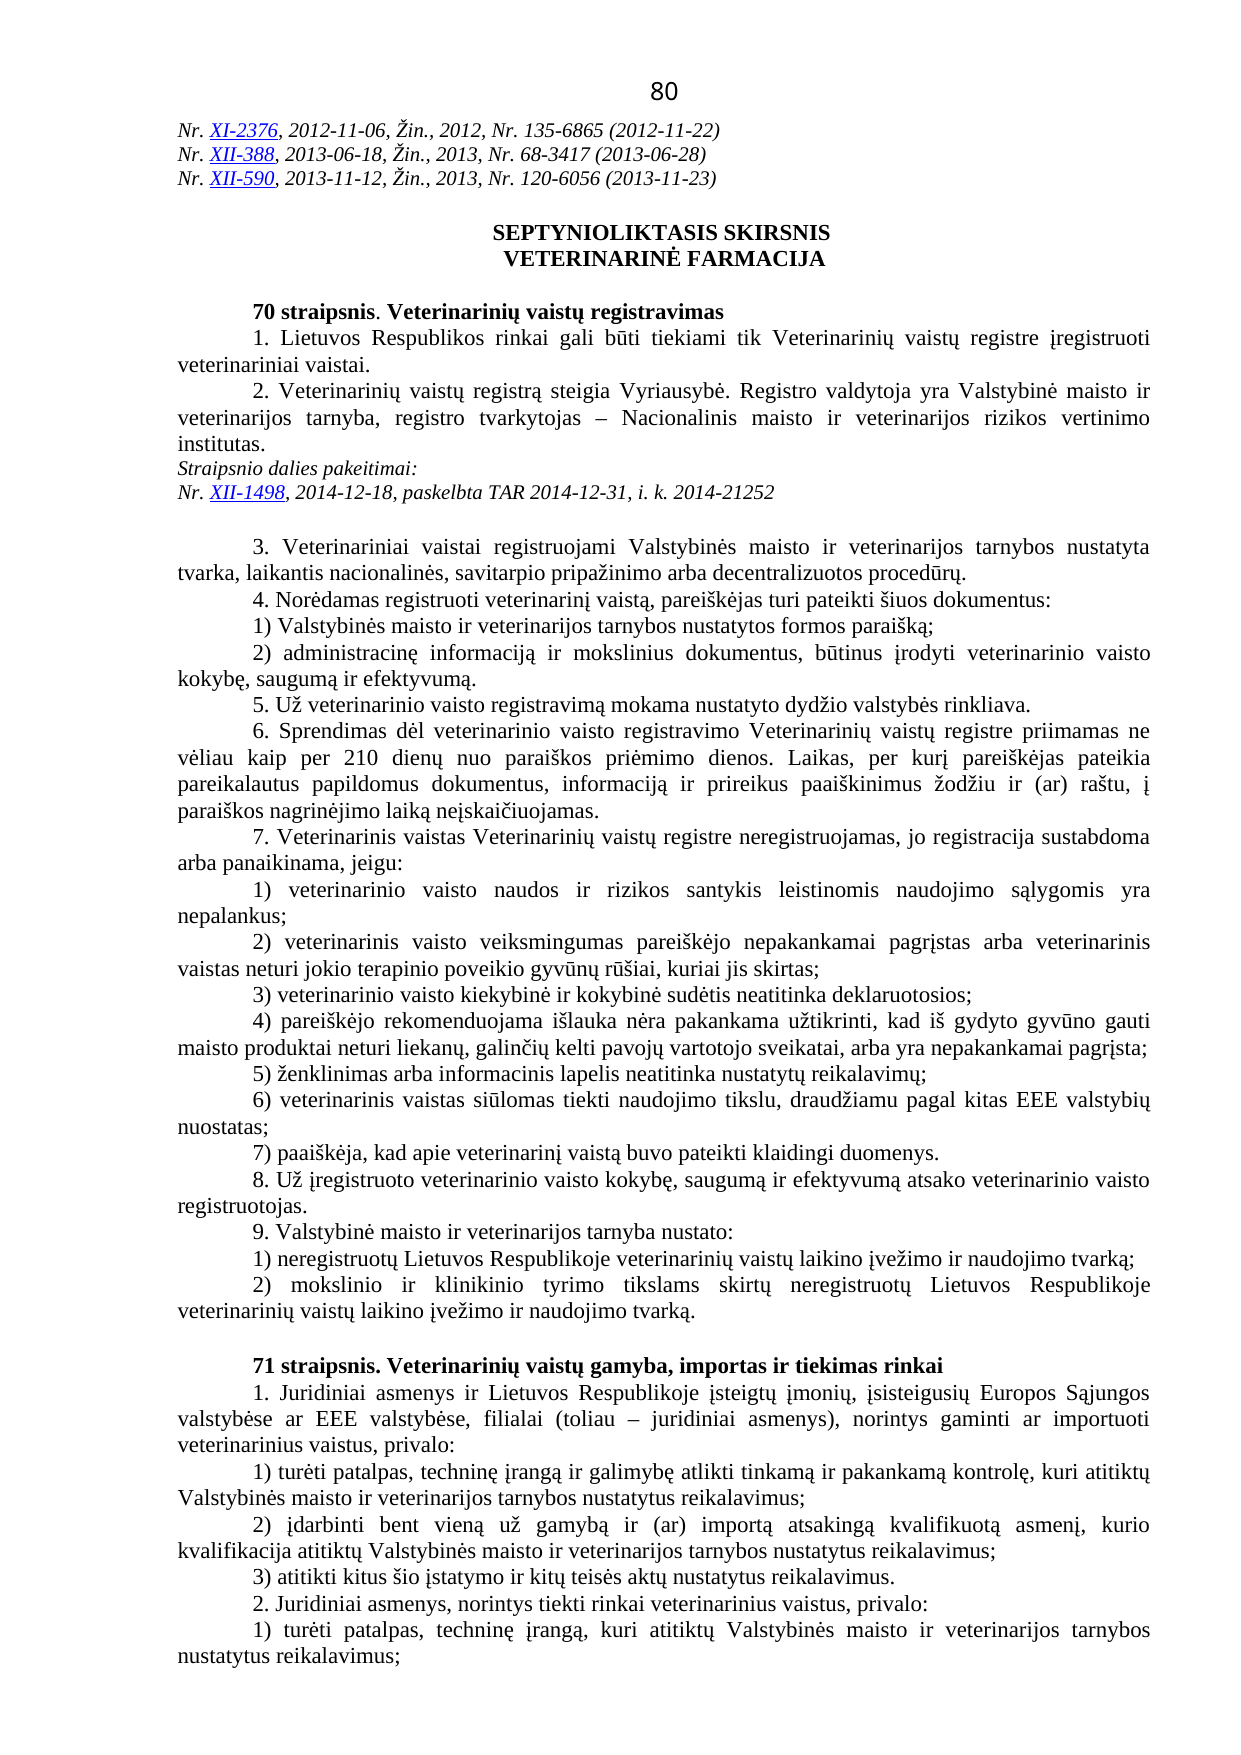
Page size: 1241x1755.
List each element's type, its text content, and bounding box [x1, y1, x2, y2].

text 1) turėti patalpas, techninę įrangą, kuri atitiktų Valstybinės maisto ir veterinarijos tarnybos nustatytus reikalavimus; [177, 1616, 1152, 1669]
text 3. Veterinariniai vaistai registruojami Valstybinės maisto ir veterinarijos tarnybos nustatyta tvarka, laikantis nacionalinės, savitarpio pripažinimo arba decentralizuotos procedūrų. [177, 533, 1152, 586]
text 3) atitikti kitus šio įstatymo ir kitų teisės aktų nustatytus reikalavimus. [177, 1563, 1152, 1590]
text 6. Sprendimas dėl veterinarinio vaisto registravimo Veterinarinių vaistų registre priimamas ne vėliau kaip per 210 dienų nuo paraiškos priėmimo dienos. Laikas, per kurį pareiškėjas pateikia pareikalautus papildomus dokumentus, informaciją ir prireikus paaiškinimus žodžiu ir (ar) raštu, į paraiškos nagrinėjimo laiką neįskaičiuojamas. [177, 718, 1152, 823]
text 2) administracinę informaciją ir mokslinius dokumentus, būtinus įrodyti veterinarinio vaisto kokybę, saugumą ir efektyvumą. [177, 638, 1152, 691]
text SEPTYNIOLIKTASIS skIRSNIS [177, 219, 1152, 245]
text 4) pareiškėjo rekomenduojama išlauka nėra pakankama užtikrinti, kad iš gydyto gyvūno gauti maisto produktai neturi liekanų, galinčių kelti pavojų vartotojo sveikatai, arba yra nepakankamai pagrįsta; [177, 1007, 1152, 1060]
text 1) turėti patalpas, techninę įrangą ir galimybę atlikti tinkamą ir pakankamą kontrolę, kuri atitiktų Valstybinės maisto ir veterinarijos tarnybos nustatytus reikalavimus; [177, 1458, 1152, 1511]
text 1. Lietuvos Respublikos rinkai gali būti tiekiami tik Veterinarinių vaistų registre įregistruoti veterinariniai vaistai. [177, 324, 1152, 377]
text 1) veterinarinio vaisto naudos ir rizikos santykis leistinomis naudojimo sąlygomis yra nepalankus; [177, 876, 1152, 928]
text 5. Už veterinarinio vaisto registravimą mokama nustatyto dydžio valstybės rinkliava. [177, 691, 1152, 718]
text 2) mokslinio ir klinikinio tyrimo tikslams skirtų neregistruotų Lietuvos Respublikoje veterinarinių vaistų laikino įvežimo ir naudojimo tvarką. [177, 1271, 1152, 1324]
text 2. Veterinarinių vaistų registrą steigia Vyriausybė. Registro valdytoja yra Valstybinė maisto ir veterinarijos tarnyba, registro tvarkytojas – Nacionalinis maisto ir veterinarijos rizikos vertinimo institutas. [177, 377, 1152, 456]
text 2. Juridiniai asmenys, norintys tiekti rinkai veterinarinius vaistus, privalo: [177, 1590, 1152, 1616]
text Straipsnio dalies pakeitimai: [177, 456, 1152, 480]
text 2) įdarbinti bent vieną už gamybą ir (ar) importą atsakingą kvalifikuotą asmenį, kurio kvalifikacija atitiktų Valstybinės maisto ir veterinarijos tarnybos nustatytus reikalavimus; [177, 1511, 1152, 1563]
text 9. Valstybinė maisto ir veterinarijos tarnyba nustato: [177, 1218, 1152, 1245]
text 1) Valstybinės maisto ir veterinarijos tarnybos nustatytos formos paraišką; [177, 612, 1152, 638]
text 5) ženklinimas arba informacinis lapelis neatitinka nustatytų reikalavimų; [177, 1060, 1152, 1087]
text 4. Norėdamas registruoti veterinarinį vaistą, pareiškėjas turi pateikti šiuos dokumentus: [177, 586, 1152, 612]
text 1) neregistruotų Lietuvos Respublikoje veterinarinių vaistų laikino įvežimo ir naudojimo tvarką; [177, 1245, 1152, 1271]
text Nr. XII-388, 2013-06-18, Žin., 2013, Nr. 68-3417 (2013-06-28) [177, 142, 1152, 166]
text 3) veterinarinio vaisto kiekybinė ir kokybinė sudėtis neatitinka deklaruotosios; [177, 981, 1152, 1007]
text 8. Už įregistruoto veterinarinio vaisto kokybę, saugumą ir efektyvumą atsako veterinarinio vaisto registruotojas. [177, 1166, 1152, 1218]
text Nr. XI-2376, 2012-11-06, Žin., 2012, Nr. 135-6865 (2012-11-22) [177, 118, 1152, 142]
text 7) paaiškėja, kad apie veterinarinį vaistą buvo pateikti klaidingi duomenys. [177, 1139, 1152, 1166]
text 6) veterinarinis vaistas siūlomas tiekti naudojimo tikslu, draudžiamu pagal kitas EEE valstybių nuostatas; [177, 1087, 1152, 1139]
text Nr. XII-590, 2013-11-12, Žin., 2013, Nr. 120-6056 (2013-11-23) [177, 166, 1152, 190]
text 2) veterinarinis vaisto veiksmingumas pareiškėjo nepakankamai pagrįstas arba veterinarinis vaistas neturi jokio terapinio poveikio gyvūnų rūšiai, kuriai jis skirtas; [177, 928, 1152, 981]
text 71 straipsnis. Veterinarinių vaistų gamyba, importas ir tiekimas rinkai [177, 1352, 1152, 1379]
text 70 straipsnis. Veterinarinių vaistų registravimas [177, 298, 1152, 324]
text 7. Veterinarinis vaistas Veterinarinių vaistų registre neregistruojamas, jo registracija sustabdoma arba panaikinama, jeigu: [177, 823, 1152, 876]
text Nr. XII-1498, 2014-12-18, paskelbta TAR 2014-12-31, i. k. 2014-21252 [177, 480, 1152, 504]
text 1. Juridiniai asmenys ir Lietuvos Respublikoje įsteigtų įmonių, įsisteigusių Europos Sąjungos valstybėse ar EEE valstybėse, filialai (toliau – juridiniai asmenys), norintys gaminti ar importuoti veterinarinius vaistus, privalo: [177, 1379, 1152, 1458]
text VETERINARINĖ FarmaciJA [177, 245, 1152, 272]
